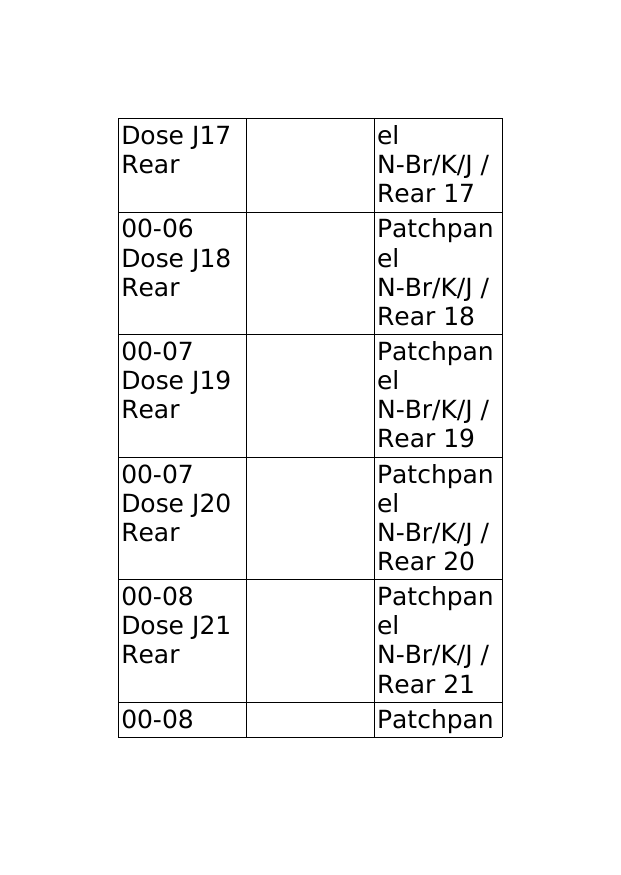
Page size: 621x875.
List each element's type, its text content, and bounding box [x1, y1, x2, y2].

table_cell 00-07 Dose J19 Rear [119, 335, 246, 457]
table_cell [247, 458, 374, 579]
table_cell el N-Br/K/J / Rear 17 [375, 119, 502, 212]
table_cell 00-06 Dose J18 Rear [119, 213, 246, 334]
table_cell [247, 335, 374, 457]
table_cell [247, 213, 374, 334]
table_cell [247, 119, 374, 212]
table_cell Patchpanel N-Br/K/J / Rear 18 [375, 213, 502, 334]
table_cell Patchpan [375, 703, 502, 737]
table_cell Patchpanel N-Br/K/J / Rear 19 [375, 335, 502, 457]
table_cell Patchpanel N-Br/K/J / Rear 21 [375, 580, 502, 702]
table_cell Patchpanel N-Br/K/J / Rear 20 [375, 458, 502, 579]
table_cell 00-08 [119, 703, 246, 737]
table_cell 00-08 Dose J21 Rear [119, 580, 246, 702]
table_cell [247, 703, 374, 737]
table_cell Dose J17 Rear [119, 119, 246, 212]
table_cell [247, 580, 374, 702]
table_cell 00-07 Dose J20 Rear [119, 458, 246, 579]
